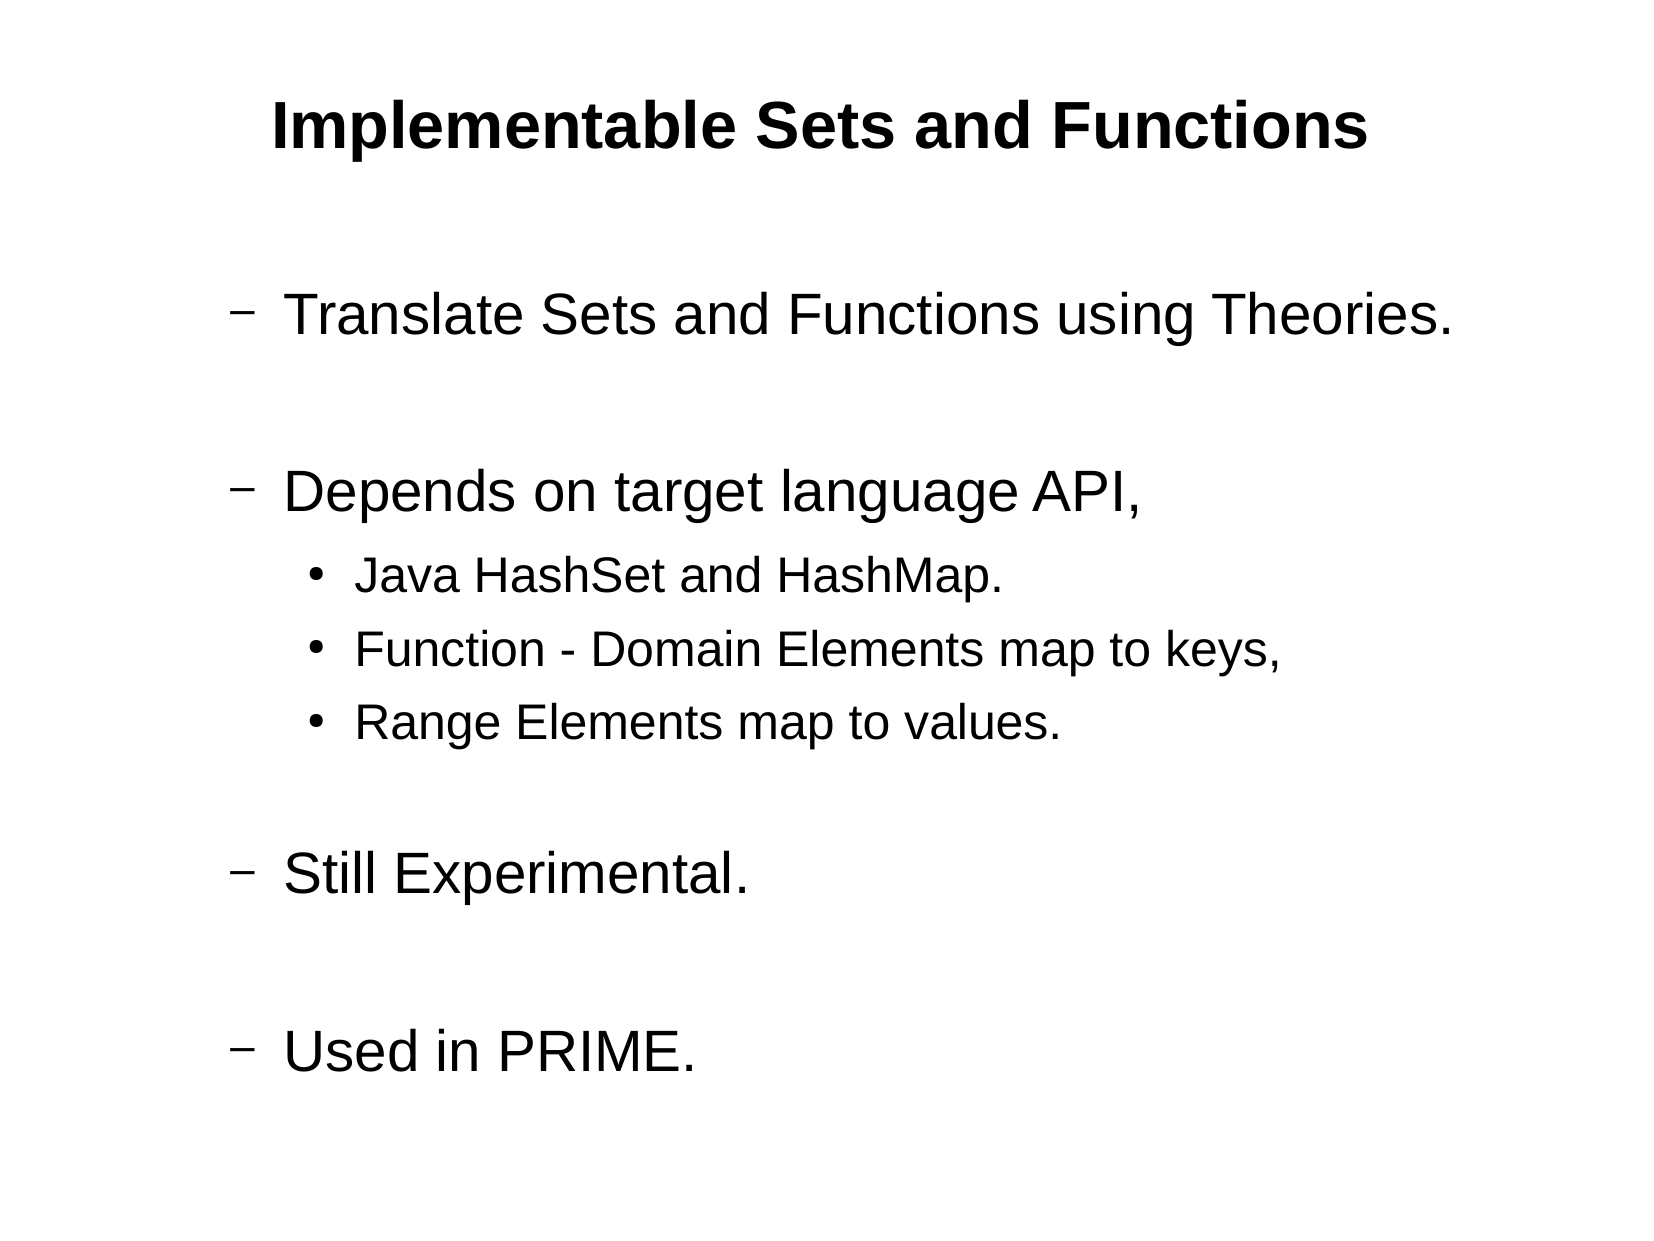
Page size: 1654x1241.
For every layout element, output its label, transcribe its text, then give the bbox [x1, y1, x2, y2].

list Implementable Sets and Functions Translate Sets and Functions using Theories. Depends on target language API, Java HashSet and HashMap. Function - Domain Elements map to keys, Range Elements map to values. Still Experimental. Used in PRIME. [141, 88, 1501, 1123]
